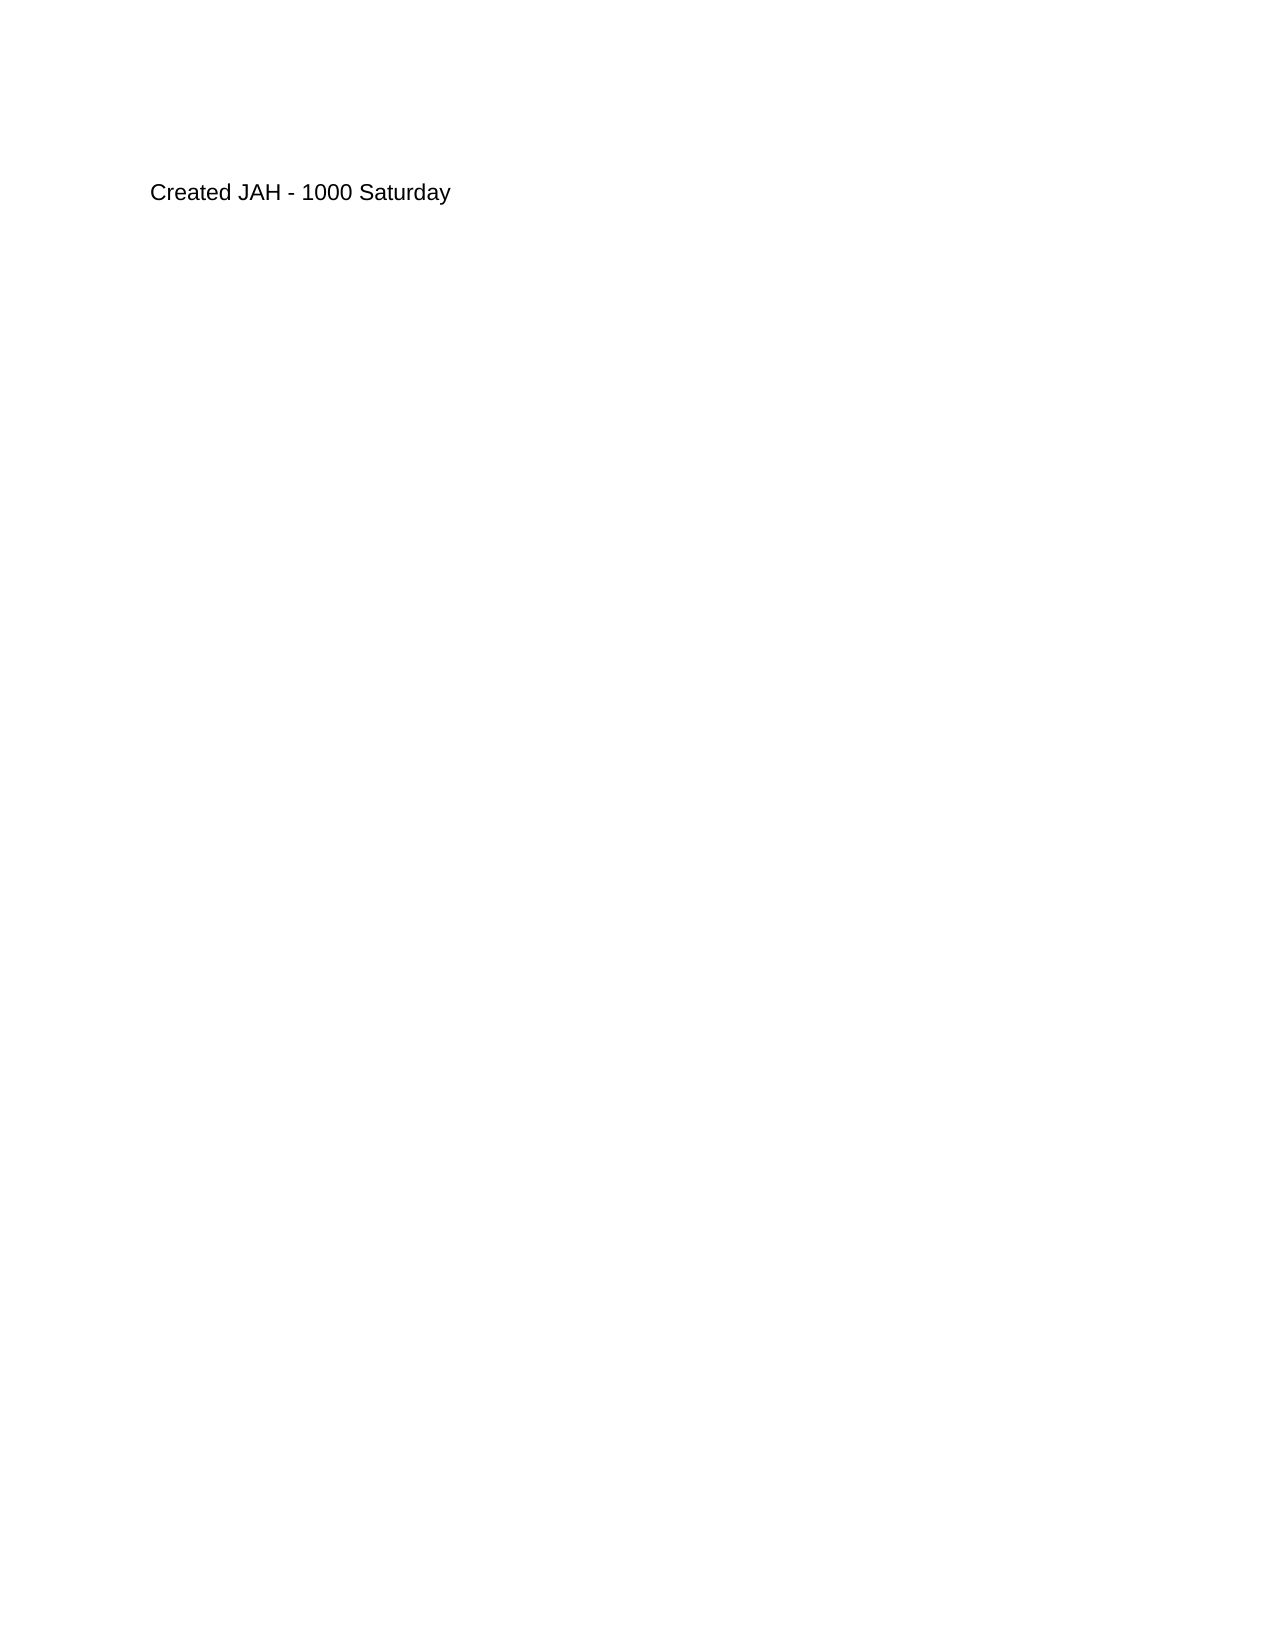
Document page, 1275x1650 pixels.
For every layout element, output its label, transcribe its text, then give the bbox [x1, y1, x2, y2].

text Created JAH - 1000 Saturday [150, 179, 1125, 205]
